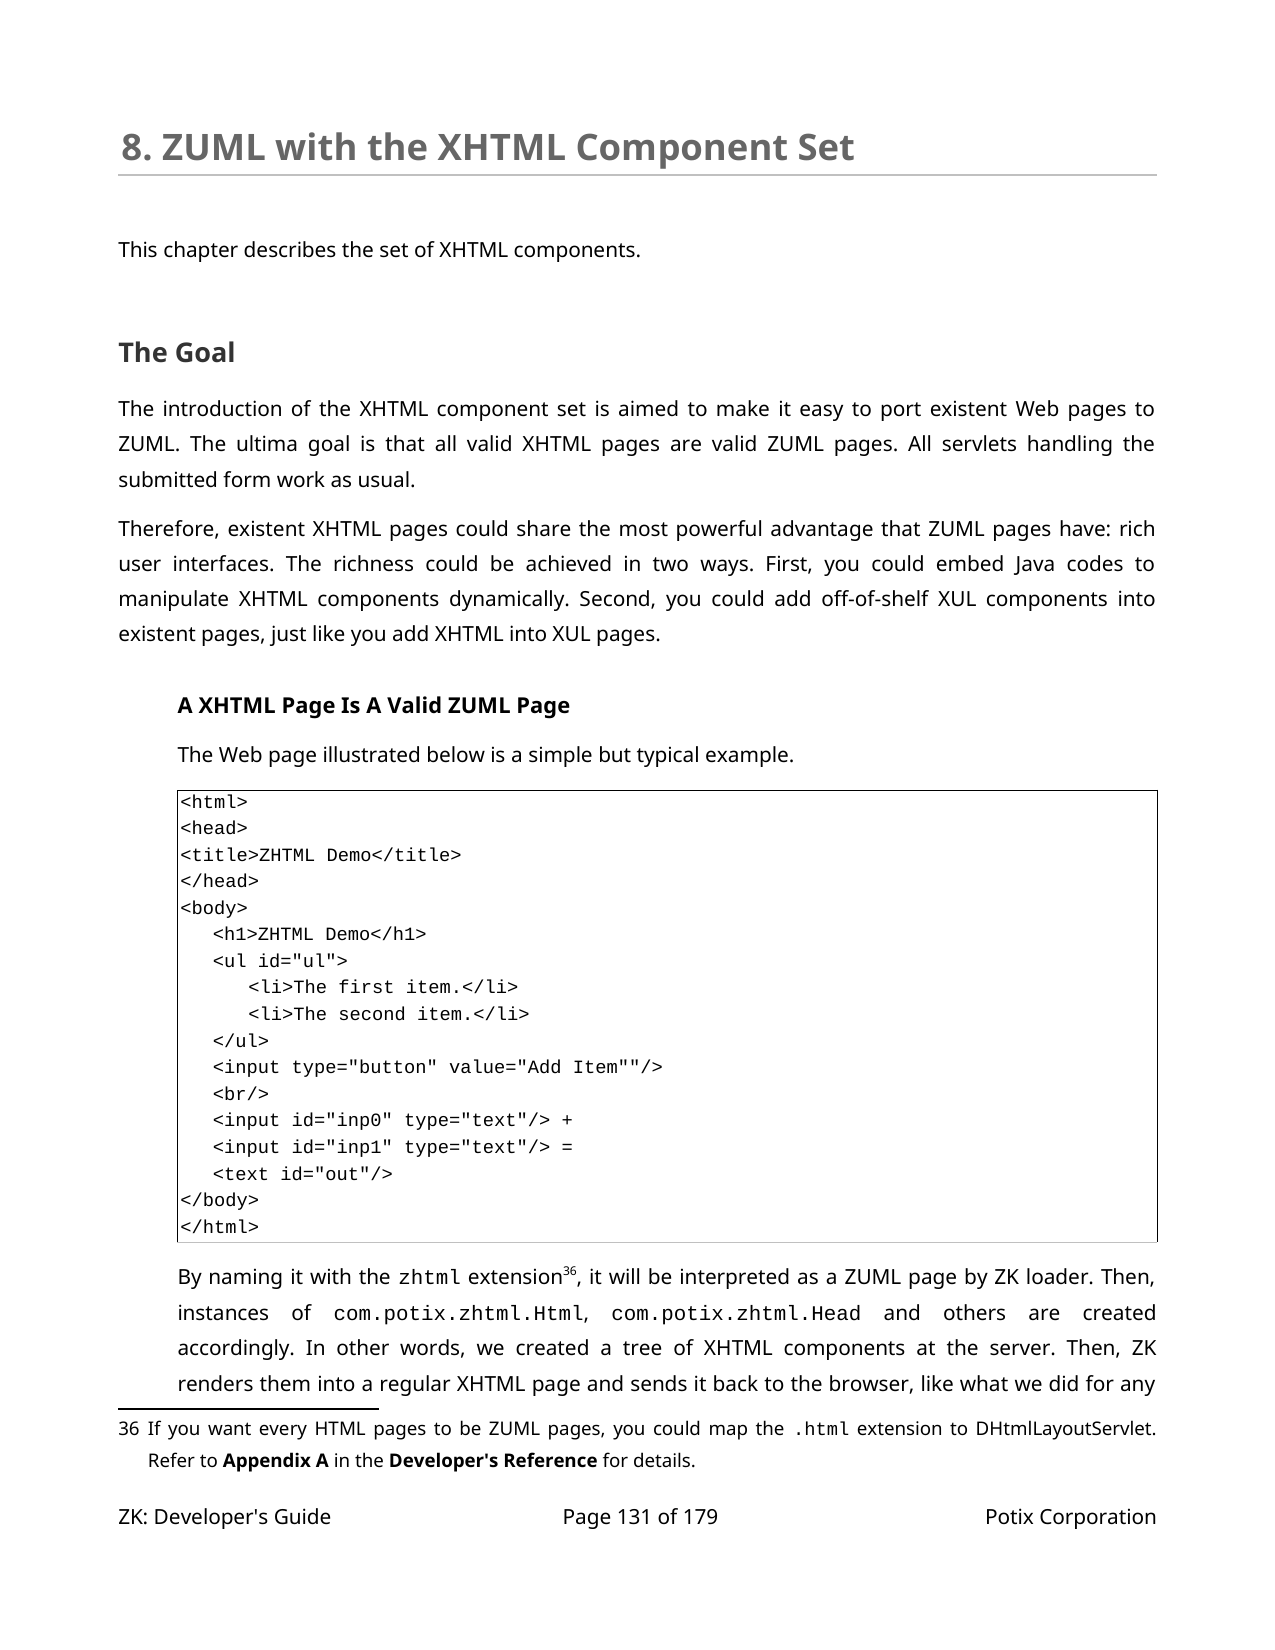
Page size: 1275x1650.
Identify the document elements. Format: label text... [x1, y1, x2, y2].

subtitle The Goal [118, 334, 1157, 371]
text <html> <head> <title>ZHTML Demo</title> </head> <body> <h1>ZHTML Demo</h1> <ul id="ul"> <li>The first item.</li> <li>The second item.</li> </ul> <input type="button" value="Add Item""/> <br/> <input id="inp0" type="text"/> + <input id="inp1" type="text"/> = <text id="out"/> </body> </html> [178, 791, 1157, 1242]
text The introduction of the XHTML component set is aimed to make it easy to port existent Web pages to ZUML. The ultima goal is that all valid XHTML pages are valid ZUML pages. All servlets handling the submitted form work as usual. [118, 394, 1157, 493]
text If you want every HTML pages to be ZUML pages, you could map the .html extension to DHtmlLayoutServlet. Refer to Appendix A in the Developer's Reference for details. [118, 1415, 1157, 1473]
subtitle A XHTML Page Is A Valid ZUML Page [177, 690, 1157, 720]
subtitle 8. ZUML with the XHTML Component Set [118, 118, 1157, 174]
text By naming it with the zhtml extension, it will be interpreted as a ZUML page by ZK loader. Then, instances of com.potix.zhtml.Html, com.potix.zhtml.Head and others are created accordingly. In other words, we created a tree of XHTML components at the server. Then, ZK renders them into a regular XHTML page and sends it back to the browser, like what we did for any [177, 1262, 1157, 1397]
text Therefore, existent XHTML pages could share the most powerful advantage that ZUML pages have: rich user interfaces. The richness could be achieved in two ways. First, you could embed Java codes to manipulate XHTML components dynamically. Second, you could add off-of-shelf XUL components into existent pages, just like you add XHTML into XUL pages. [118, 514, 1157, 647]
text The Web page illustrated below is a simple but typical example. [177, 741, 1157, 769]
text This chapter describes the set of XHTML components. [118, 235, 1157, 263]
